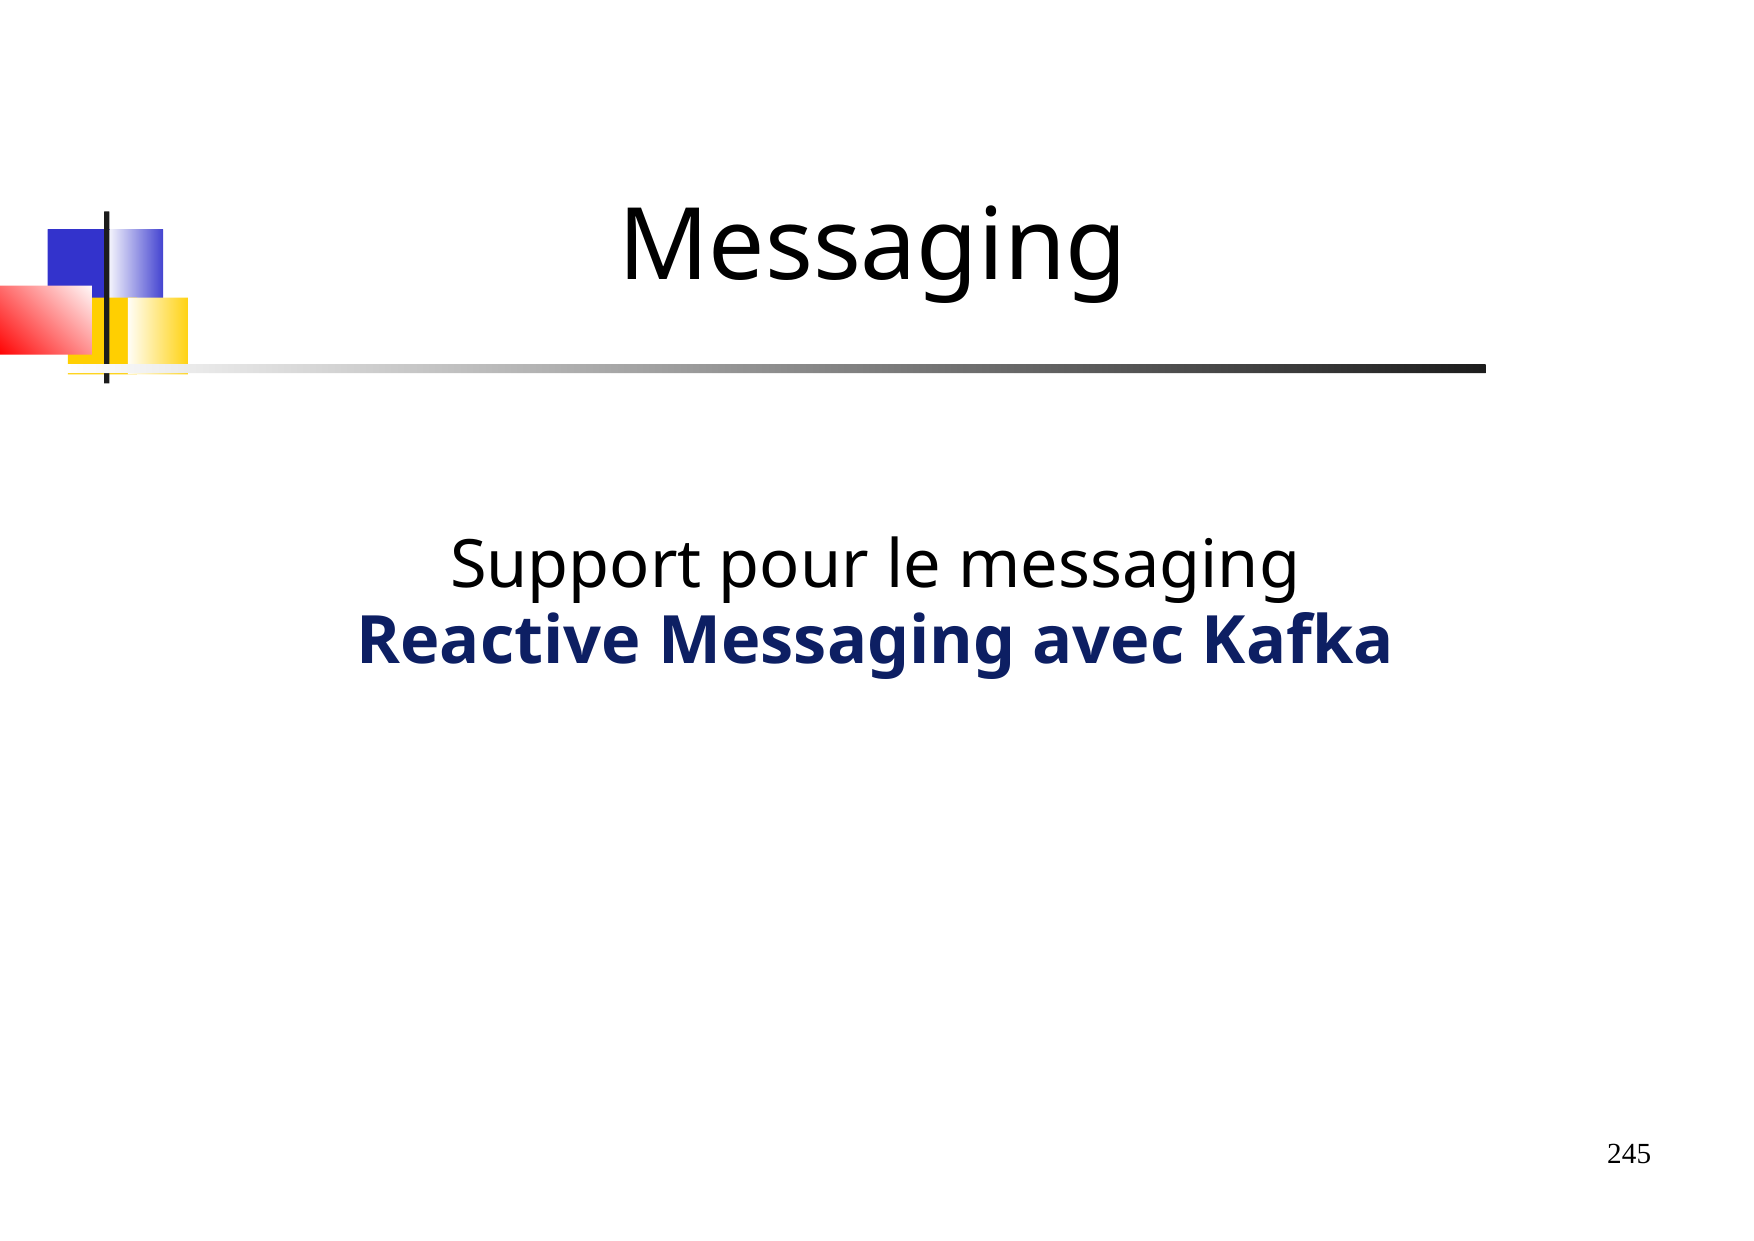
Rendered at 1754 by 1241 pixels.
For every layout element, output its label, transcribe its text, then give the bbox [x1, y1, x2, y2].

title Messaging [179, 139, 1567, 351]
subtitle Support pour le messaging Reactive Messaging avec Kafka [179, 371, 1567, 1091]
